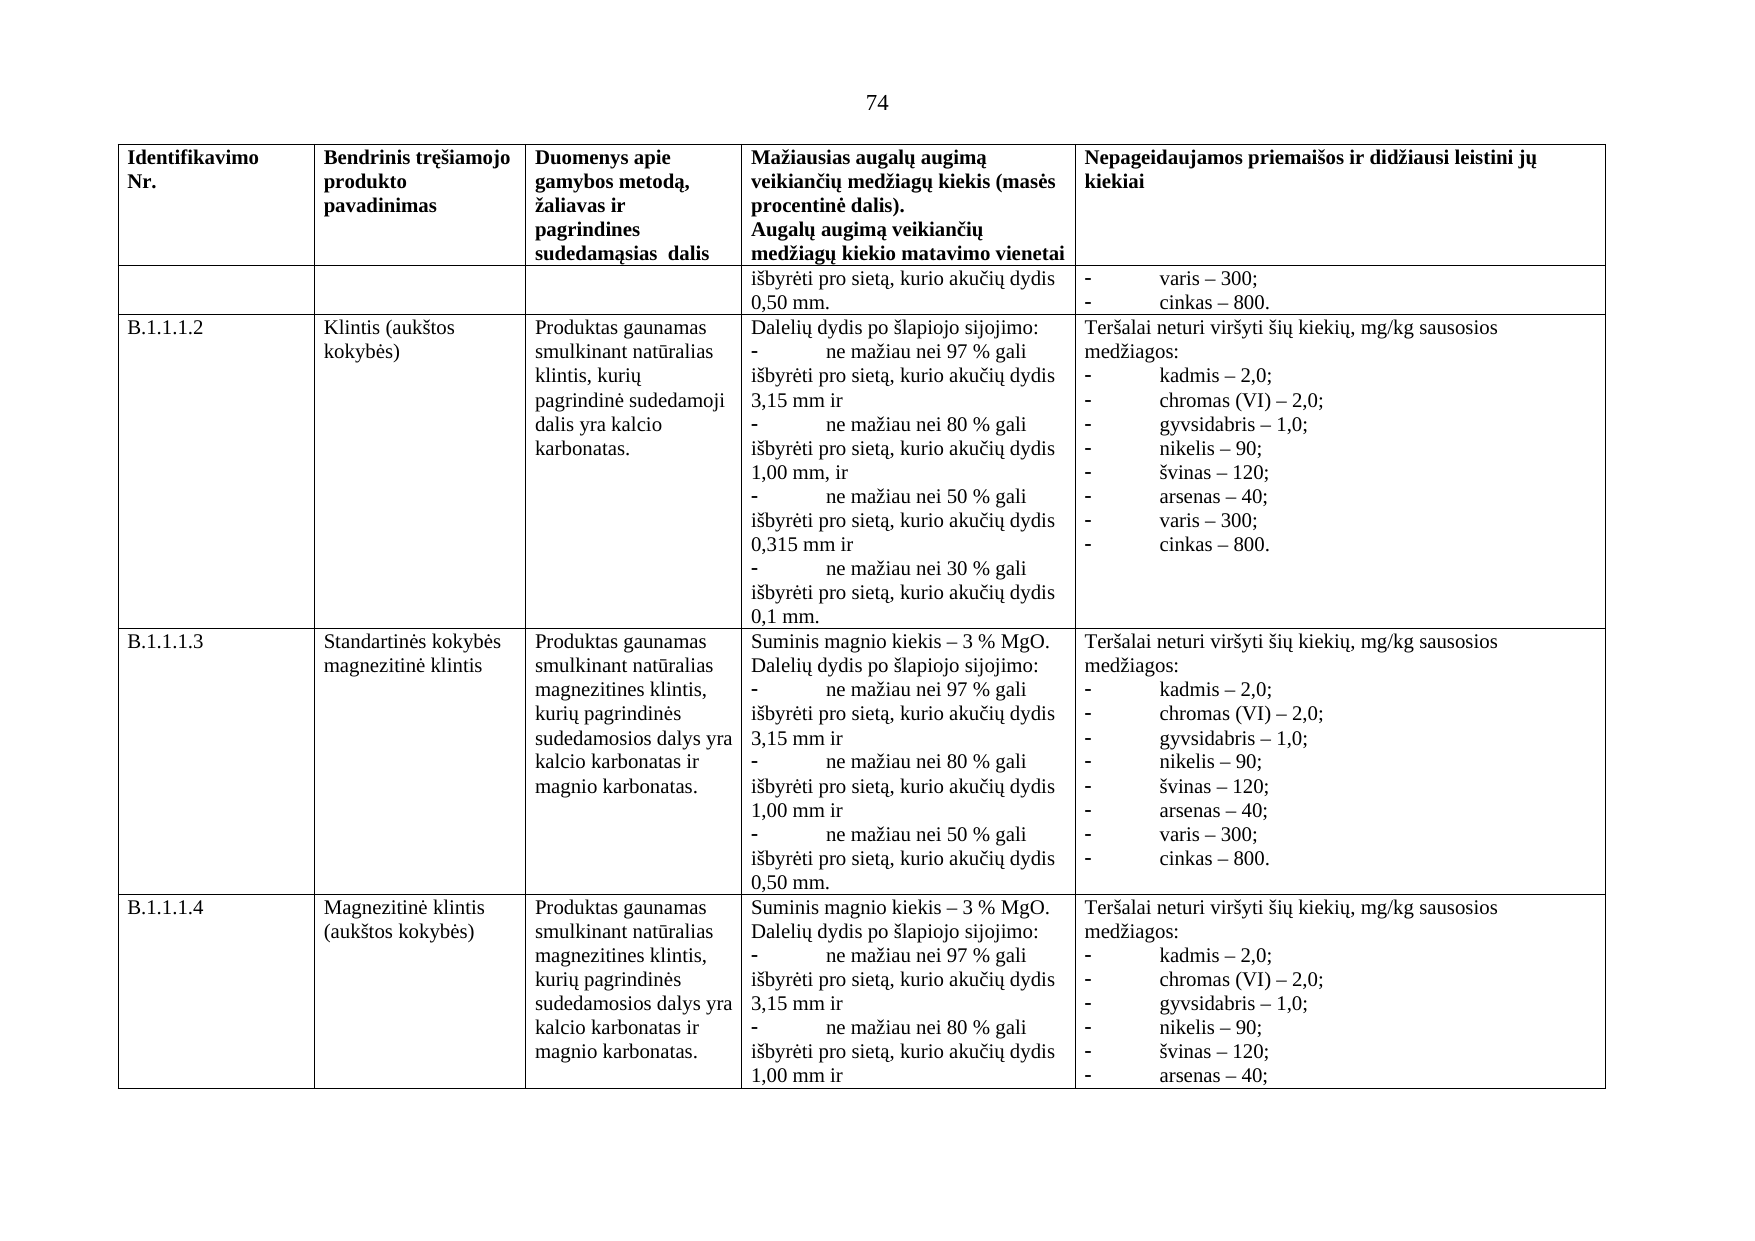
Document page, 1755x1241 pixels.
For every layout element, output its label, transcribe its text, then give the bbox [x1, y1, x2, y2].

table_cell B.1.1.1.4 [119, 895, 314, 1087]
table_cell Produktas gaunamas smulkinant natūralias klintis, kurių pagrindinė sudedamoji dalis yra kalcio karbonatas. [526, 315, 741, 628]
table_cell B.1.1.1.2 [119, 315, 314, 628]
table_cell Teršalai neturi viršyti šių kiekių, mg/kg sausosios medžiagos:  kadmis – 2,0;  chromas (VI) – 2,0;  gyvsidabris – 1,0;  nikelis – 90;  švinas – 120;  arsenas – 40;  varis – 300;  cinkas – 800. [1076, 629, 1605, 894]
table_cell  varis – 300;  cinkas – 800. [1076, 266, 1605, 314]
table_cell B.1.1.1.3 [119, 629, 314, 894]
table_cell Produktas gaunamas smulkinant natūralias magnezitines klintis, kurių pagrindinės sudedamosios dalys yra kalcio karbonatas ir magnio karbonatas. [526, 895, 741, 1087]
table_header Identifikavimo Nr. [119, 145, 314, 265]
table_header Mažiausias augalų augimą veikiančių medžiagų kiekis (masės procentinė dalis). Augalų augimą veikiančių medžiagų kiekio matavimo vienetai [742, 145, 1075, 265]
table_cell Teršalai neturi viršyti šių kiekių, mg/kg sausosios medžiagos:  kadmis – 2,0;  chromas (VI) – 2,0;  gyvsidabris – 1,0;  nikelis – 90;  švinas – 120;  arsenas – 40;  varis – 300;  cinkas – 800. [1076, 315, 1605, 628]
table_header Duomenys apie gamybos metodą, žaliavas ir pagrindines sudedamąsias dalis [526, 145, 741, 265]
table_cell Standartinės kokybės magnezitinė klintis [315, 629, 525, 894]
table_cell Suminis magnio kiekis – 3 % MgO. Dalelių dydis po šlapiojo sijojimo:  ne mažiau nei 97 % gali išbyrėti pro sietą, kurio akučių dydis 3,15 mm ir  ne mažiau nei 80 % gali išbyrėti pro sietą, kurio akučių dydis 1,00 mm ir  ne mažiau nei 50 % gali išbyrėti pro sietą, kurio akučių dydis 0,50 mm. [742, 629, 1075, 894]
table_cell [315, 266, 525, 314]
table_cell išbyrėti pro sietą, kurio akučių dydis 0,50 mm. [742, 266, 1075, 314]
table_cell Suminis magnio kiekis – 3 % MgO. Dalelių dydis po šlapiojo sijojimo:  ne mažiau nei 97 % gali išbyrėti pro sietą, kurio akučių dydis 3,15 mm ir  ne mažiau nei 80 % gali išbyrėti pro sietą, kurio akučių dydis 1,00 mm ir [742, 895, 1075, 1087]
table_cell [526, 266, 741, 314]
table_cell Magnezitinė klintis (aukštos kokybės) [315, 895, 525, 1087]
table_cell Produktas gaunamas smulkinant natūralias magnezitines klintis, kurių pagrindinės sudedamosios dalys yra kalcio karbonatas ir magnio karbonatas. [526, 629, 741, 894]
table_header Bendrinis tręšiamojo produkto pavadinimas [315, 145, 525, 265]
table_header Nepageidaujamos priemaišos ir didžiausi leistini jų kiekiai [1076, 145, 1605, 265]
table_cell [119, 266, 314, 314]
table_cell Teršalai neturi viršyti šių kiekių, mg/kg sausosios medžiagos:  kadmis – 2,0;  chromas (VI) – 2,0;  gyvsidabris – 1,0;  nikelis – 90;  švinas – 120;  arsenas – 40; [1076, 895, 1605, 1087]
table_cell Dalelių dydis po šlapiojo sijojimo:  ne mažiau nei 97 % gali išbyrėti pro sietą, kurio akučių dydis 3,15 mm ir  ne mažiau nei 80 % gali išbyrėti pro sietą, kurio akučių dydis 1,00 mm, ir  ne mažiau nei 50 % gali išbyrėti pro sietą, kurio akučių dydis 0,315 mm ir  ne mažiau nei 30 % gali išbyrėti pro sietą, kurio akučių dydis 0,1 mm. [742, 315, 1075, 628]
table_cell Klintis (aukštos kokybės) [315, 315, 525, 628]
